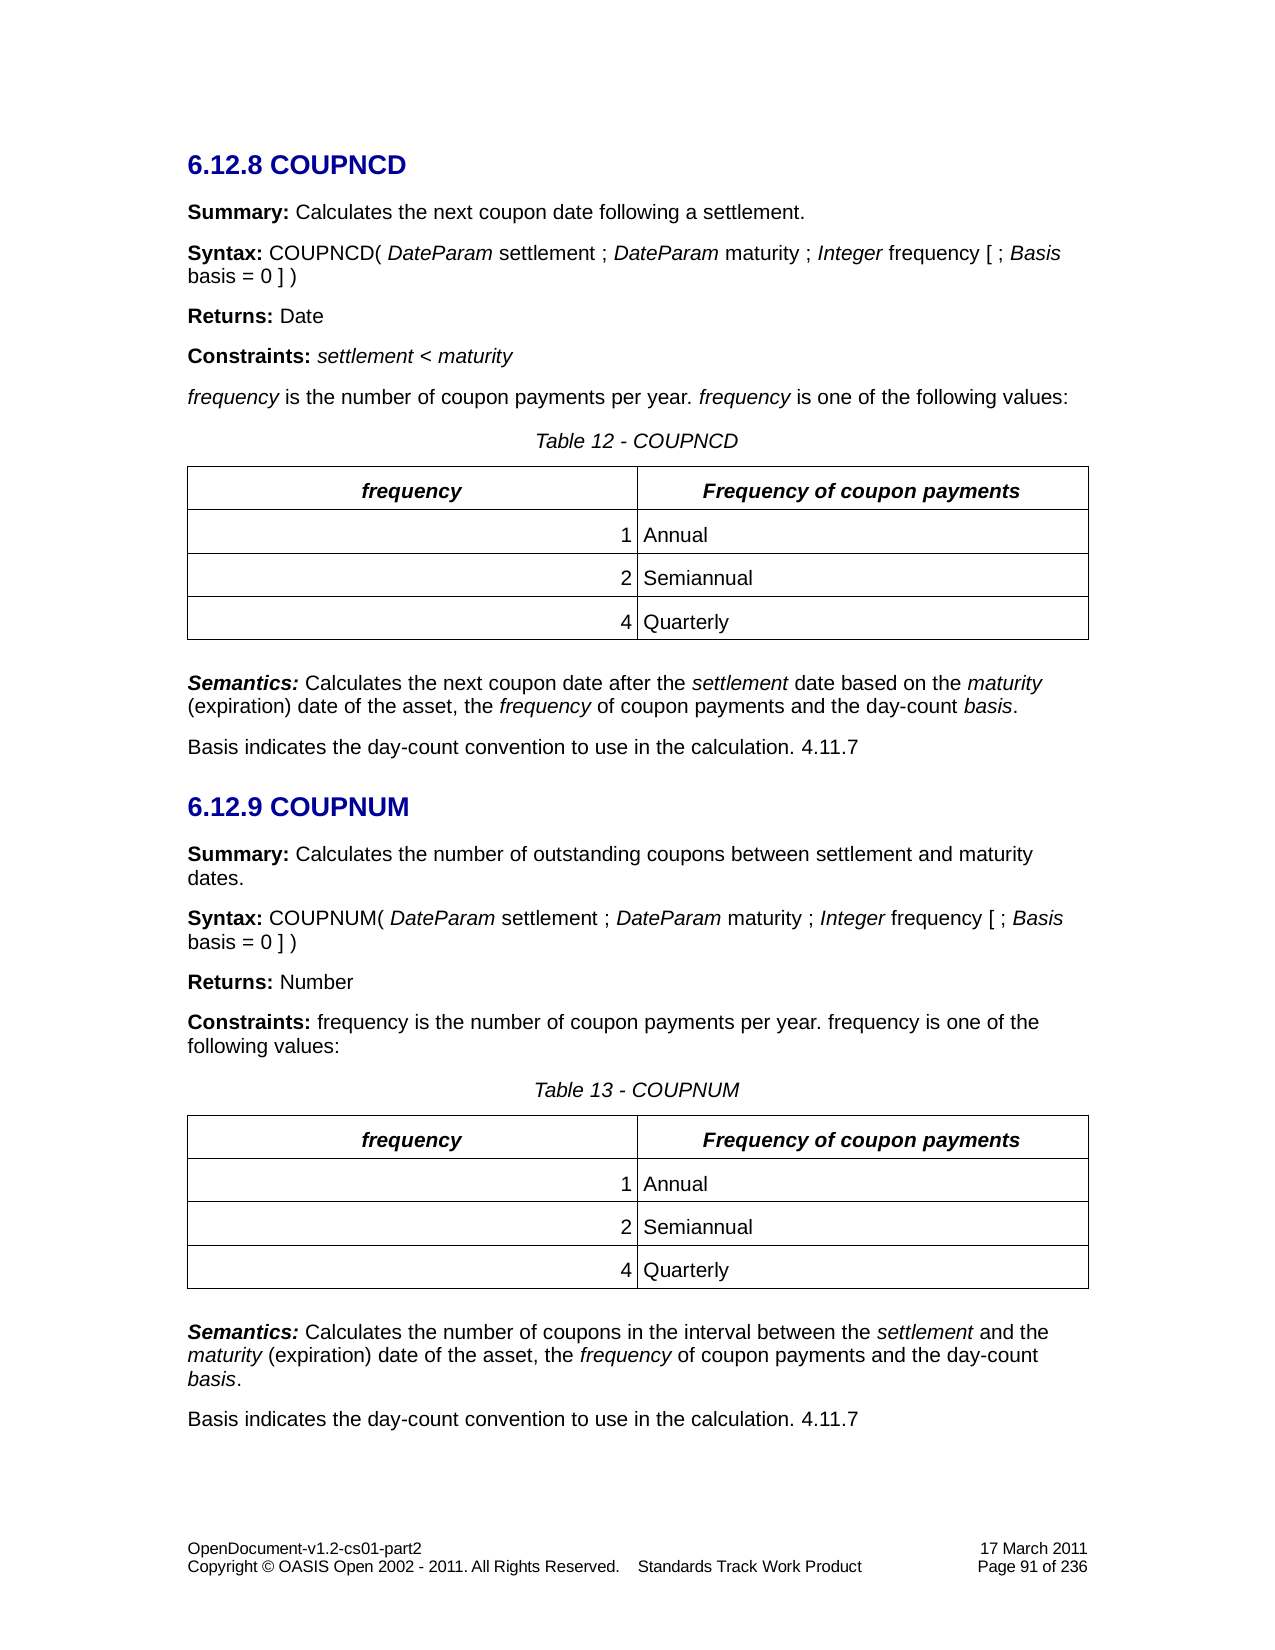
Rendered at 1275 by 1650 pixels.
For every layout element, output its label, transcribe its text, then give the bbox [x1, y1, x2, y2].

table_cell 4 [188, 597, 637, 639]
text Summary: Calculates the number of outstanding coupons between settlement and maturity dates. [187, 843, 1088, 890]
text Basis indicates the day-count convention to use in the calculation. 4.11.7 [187, 735, 1088, 759]
subtitle COUPNUM [187, 792, 1088, 822]
text Table 12 - COUPNCD [187, 429, 1088, 453]
table_cell 2 [188, 1202, 637, 1245]
table_header frequency [188, 467, 637, 509]
text Semantics: Calculates the number of coupons in the interval between the settlement and the maturity (expiration) date of the asset, the frequency of coupon payments and the day-count basis. [187, 1297, 1088, 1391]
table_cell Annual [638, 510, 1088, 552]
table_header Frequency of coupon payments [638, 467, 1088, 509]
table_cell Annual [638, 1159, 1088, 1201]
table_header Frequency of coupon payments [638, 1116, 1088, 1158]
table_cell Semiannual [638, 554, 1088, 596]
table_cell Quarterly [638, 1246, 1088, 1288]
text Returns: Date [187, 305, 1088, 328]
table_cell Quarterly [638, 597, 1088, 639]
text Summary: Calculates the next coupon date following a settlement. [187, 201, 1088, 224]
table_cell 2 [188, 554, 637, 596]
text Constraints: settlement < maturity [187, 345, 1088, 368]
table_cell 1 [188, 510, 637, 552]
text Syntax: COUPNCD( DateParam settlement ; DateParam maturity ; Integer frequency [ ; Basis basis = 0 ] ) [187, 241, 1088, 288]
subtitle COUPNCD [187, 150, 1088, 180]
text Returns: Number [187, 970, 1088, 994]
text Constraints: frequency is the number of coupon payments per year. frequency is one of the following values: [187, 1011, 1088, 1058]
table_cell Semiannual [638, 1202, 1088, 1245]
text Semantics: Calculates the next coupon date after the settlement date based on the maturity (expiration) date of the asset, the frequency of coupon payments and the day-count basis. [187, 648, 1088, 718]
text frequency is the number of coupon payments per year. frequency is one of the following values: [187, 385, 1088, 409]
text Basis indicates the day-count convention to use in the calculation. 4.11.7 [187, 1407, 1088, 1431]
text Table 13 - COUPNUM [187, 1078, 1088, 1102]
table_cell 4 [188, 1246, 637, 1288]
table_cell 1 [188, 1159, 637, 1201]
text Syntax: COUPNUM( DateParam settlement ; DateParam maturity ; Integer frequency [ ; Basis basis = 0 ] ) [187, 907, 1088, 954]
table_header frequency [188, 1116, 637, 1158]
